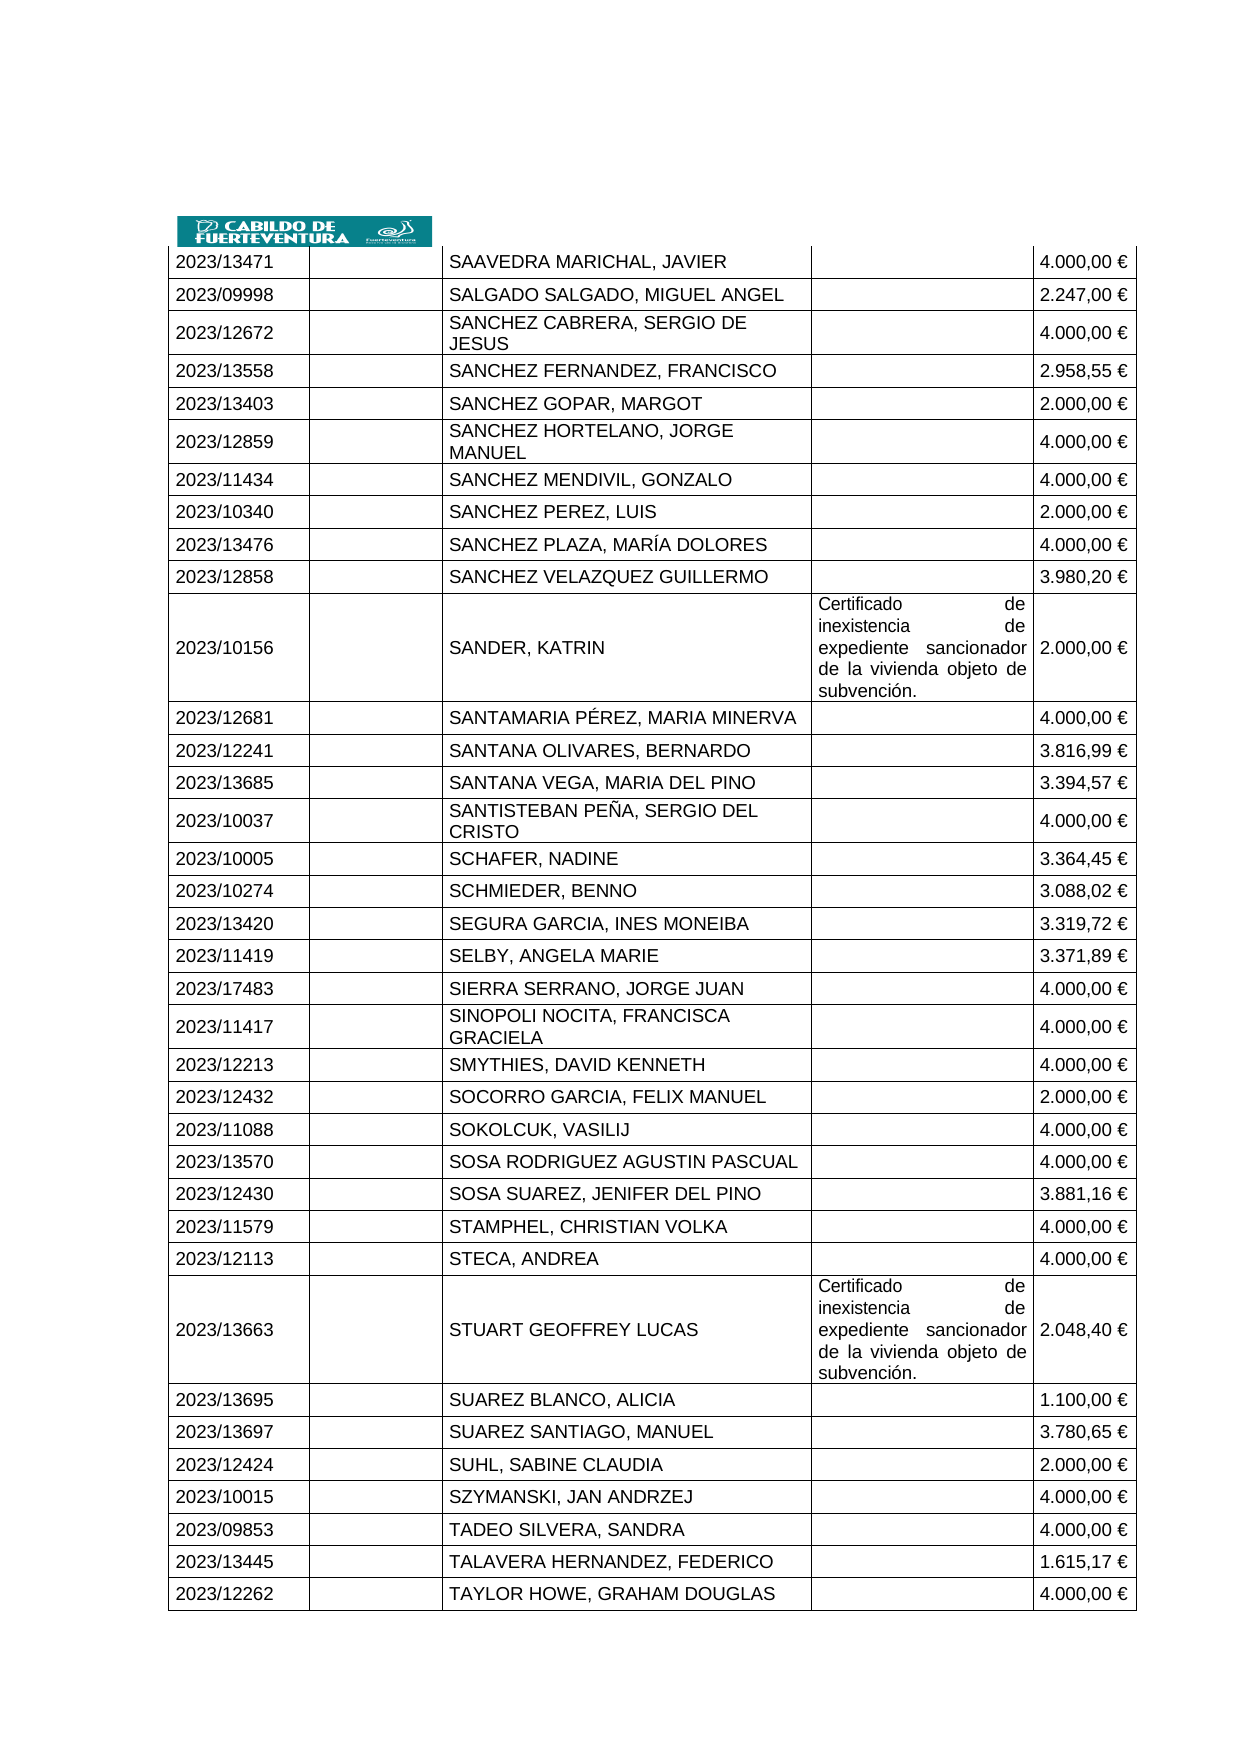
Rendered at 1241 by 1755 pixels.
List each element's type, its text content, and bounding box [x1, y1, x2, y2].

table_cell SELBY, ANGELA MARIE [443, 940, 811, 972]
table_cell [812, 799, 1033, 842]
table_cell 2023/11434 [169, 464, 309, 495]
table_cell 4.000,00 € [1034, 1243, 1136, 1274]
table_cell 2023/10037 [169, 799, 309, 842]
table_cell 2023/10005 [169, 843, 309, 875]
table_cell [812, 1514, 1033, 1545]
table_cell SOSA RODRIGUEZ AGUSTIN PASCUAL [443, 1146, 811, 1178]
table_cell [812, 496, 1033, 528]
table_cell SANCHEZ VELAZQUEZ GUILLERMO [443, 561, 811, 592]
table_cell [812, 1578, 1033, 1610]
table_cell 2.000,00 € [1034, 496, 1136, 528]
table_cell [310, 973, 442, 1004]
table_cell [812, 1449, 1033, 1480]
table_cell 2023/12213 [169, 1049, 309, 1081]
table_cell 2023/09998 [169, 279, 309, 310]
table_cell 2023/13445 [169, 1546, 309, 1577]
table_cell [812, 464, 1033, 495]
table_cell TADEO SILVERA, SANDRA [443, 1514, 811, 1545]
table_cell SZYMANSKI, JAN ANDRZEJ [443, 1481, 811, 1513]
table_cell [310, 1005, 442, 1048]
table_cell 2023/12424 [169, 1449, 309, 1480]
table_cell [812, 1049, 1033, 1081]
table_cell SALGADO SALGADO, MIGUEL ANGEL [443, 279, 811, 310]
table_cell 2023/10274 [169, 876, 309, 907]
table_cell [812, 1114, 1033, 1145]
table_cell [812, 1005, 1033, 1048]
table_cell SANTANA OLIVARES, BERNARDO [443, 735, 811, 766]
table_cell SOKOLCUK, VASILIJ [443, 1114, 811, 1145]
table_cell 2023/12859 [169, 420, 309, 463]
table_cell SMYTHIES, DAVID KENNETH [443, 1049, 811, 1081]
table_cell SANTANA VEGA, MARIA DEL PINO [443, 767, 811, 798]
table_cell [310, 1514, 442, 1545]
table_cell 2023/13685 [169, 767, 309, 798]
table_cell SANCHEZ GOPAR, MARGOT [443, 388, 811, 419]
table_cell [812, 1243, 1033, 1274]
table_cell 2023/12432 [169, 1082, 309, 1113]
table_cell [812, 1481, 1033, 1513]
table_cell 4.000,00 € [1034, 1146, 1136, 1178]
table_cell 1.615,17 € [1034, 1546, 1136, 1577]
table_cell [310, 1417, 442, 1448]
table_cell TALAVERA HERNANDEZ, FEDERICO [443, 1546, 811, 1577]
table_cell 3.881,16 € [1034, 1179, 1136, 1210]
table_cell [812, 355, 1033, 387]
table_cell [310, 908, 442, 939]
table_cell 2023/11088 [169, 1114, 309, 1145]
table_cell [310, 1578, 442, 1610]
table_cell 3.088,02 € [1034, 876, 1136, 907]
table_cell 2.000,00 € [1034, 1082, 1136, 1113]
table_cell SEGURA GARCIA, INES MONEIBA [443, 908, 811, 939]
table_cell 4.000,00 € [1034, 799, 1136, 842]
picture [177, 216, 433, 247]
table_cell 4.000,00 € [1034, 1514, 1136, 1545]
table_cell [310, 767, 442, 798]
table_cell SOCORRO GARCIA, FELIX MANUEL [443, 1082, 811, 1113]
table_cell SANTAMARIA PÉREZ, MARIA MINERVA [443, 702, 811, 733]
table_cell [812, 1082, 1033, 1113]
table_cell 3.394,57 € [1034, 767, 1136, 798]
table_cell 2023/10340 [169, 496, 309, 528]
table_cell 4.000,00 € [1034, 1049, 1136, 1081]
table_cell [310, 876, 442, 907]
table_cell 4.000,00 € [1034, 1005, 1136, 1048]
table_cell 3.319,72 € [1034, 908, 1136, 939]
table_cell [812, 940, 1033, 972]
table_cell SUAREZ BLANCO, ALICIA [443, 1384, 811, 1416]
table_cell 2023/13476 [169, 529, 309, 560]
table_cell STAMPHEL, CHRISTIAN VOLKA [443, 1211, 811, 1242]
table_cell 2023/11417 [169, 1005, 309, 1048]
table_cell 2023/11579 [169, 1211, 309, 1242]
table_cell SCHAFER, NADINE [443, 843, 811, 875]
table_cell [310, 355, 442, 387]
table_cell 2023/12858 [169, 561, 309, 592]
table_cell 2.000,00 € [1034, 594, 1136, 701]
table_cell [812, 311, 1033, 354]
table_cell 2023/12672 [169, 311, 309, 354]
table_cell 2023/12113 [169, 1243, 309, 1274]
table_cell [310, 1211, 442, 1242]
table_cell SOSA SUAREZ, JENIFER DEL PINO [443, 1179, 811, 1210]
table_header 4.000,00 € [1034, 246, 1136, 278]
table_cell SANCHEZ HORTELANO, JORGE MANUEL [443, 420, 811, 463]
table_cell [812, 1384, 1033, 1416]
table_cell 4.000,00 € [1034, 973, 1136, 1004]
table_cell [812, 1146, 1033, 1178]
table_cell 4.000,00 € [1034, 464, 1136, 495]
table_cell 4.000,00 € [1034, 1481, 1136, 1513]
table_cell 4.000,00 € [1034, 1578, 1136, 1610]
table_cell 3.364,45 € [1034, 843, 1136, 875]
table_cell SANDER, KATRIN [443, 594, 811, 701]
table_cell SANCHEZ PLAZA, MARÍA DOLORES [443, 529, 811, 560]
table_cell [310, 1449, 442, 1480]
table_cell 2023/12241 [169, 735, 309, 766]
table_cell SIERRA SERRANO, JORGE JUAN [443, 973, 811, 1004]
table_cell 2023/17483 [169, 973, 309, 1004]
table_cell [310, 529, 442, 560]
table_cell SANTISTEBAN PEÑA, SERGIO DEL CRISTO [443, 799, 811, 842]
table_cell [310, 1082, 442, 1113]
table_cell [812, 279, 1033, 310]
table_cell 2023/13663 [169, 1276, 309, 1383]
table_cell [812, 1546, 1033, 1577]
table_cell [310, 702, 442, 733]
table_cell [812, 767, 1033, 798]
table_cell STUART GEOFFREY LUCAS [443, 1276, 811, 1383]
table_cell [812, 1211, 1033, 1242]
table_cell SINOPOLI NOCITA, FRANCISCA GRACIELA [443, 1005, 811, 1048]
table_cell 4.000,00 € [1034, 1114, 1136, 1145]
table_cell 2023/10015 [169, 1481, 309, 1513]
table_cell [310, 735, 442, 766]
table_cell 2023/13570 [169, 1146, 309, 1178]
table_cell 2.048,40 € [1034, 1276, 1136, 1383]
table_cell 4.000,00 € [1034, 420, 1136, 463]
table_cell Certificado de inexistencia de expediente sancionador de la vivienda objeto de subvención. [812, 594, 1033, 701]
table_cell 2023/13403 [169, 388, 309, 419]
table_cell SCHMIEDER, BENNO [443, 876, 811, 907]
table_cell [812, 561, 1033, 592]
table_cell 4.000,00 € [1034, 529, 1136, 560]
table_cell [812, 529, 1033, 560]
table_cell [310, 1276, 442, 1383]
table_cell 4.000,00 € [1034, 702, 1136, 733]
table_cell [310, 1546, 442, 1577]
table_cell 2023/09853 [169, 1514, 309, 1545]
table_cell [310, 940, 442, 972]
table_cell 1.100,00 € [1034, 1384, 1136, 1416]
table_cell 2023/12681 [169, 702, 309, 733]
table_cell Certificado de inexistencia de expediente sancionador de la vivienda objeto de subvención. [812, 1276, 1033, 1383]
table_cell [812, 735, 1033, 766]
table_header [310, 246, 442, 278]
table_cell 3.816,99 € [1034, 735, 1136, 766]
table_cell 2.000,00 € [1034, 1449, 1136, 1480]
table_cell SANCHEZ FERNANDEZ, FRANCISCO [443, 355, 811, 387]
table_cell [812, 388, 1033, 419]
table_cell [310, 311, 442, 354]
table_cell 2023/12262 [169, 1578, 309, 1610]
table_cell [310, 1114, 442, 1145]
table_cell [310, 464, 442, 495]
table_cell [812, 1179, 1033, 1210]
table_cell 3.980,20 € [1034, 561, 1136, 592]
table_cell [310, 279, 442, 310]
table_cell 2023/13697 [169, 1417, 309, 1448]
table_cell [812, 843, 1033, 875]
table_cell 2.247,00 € [1034, 279, 1136, 310]
table_cell 2.000,00 € [1034, 388, 1136, 419]
table_cell [812, 702, 1033, 733]
table_header SAAVEDRA MARICHAL, JAVIER [443, 246, 811, 278]
table_cell 2023/12430 [169, 1179, 309, 1210]
table_cell [310, 843, 442, 875]
table_cell 3.371,89 € [1034, 940, 1136, 972]
table_cell [310, 1481, 442, 1513]
table_cell TAYLOR HOWE, GRAHAM DOUGLAS [443, 1578, 811, 1610]
table_header 2023/13471 [169, 246, 309, 278]
table_cell 2023/13420 [169, 908, 309, 939]
table_cell [310, 388, 442, 419]
table_cell 2023/13558 [169, 355, 309, 387]
table_cell 2023/11419 [169, 940, 309, 972]
table_cell [812, 908, 1033, 939]
table_cell 2.958,55 € [1034, 355, 1136, 387]
table_cell [812, 420, 1033, 463]
table_cell [310, 1179, 442, 1210]
table_cell [310, 594, 442, 701]
table_cell [310, 496, 442, 528]
table_cell [310, 561, 442, 592]
table_cell [812, 876, 1033, 907]
table_cell SANCHEZ CABRERA, SERGIO DE JESUS [443, 311, 811, 354]
table_cell [310, 799, 442, 842]
table_cell SANCHEZ PEREZ, LUIS [443, 496, 811, 528]
table_cell 4.000,00 € [1034, 311, 1136, 354]
table_header [812, 246, 1033, 278]
table_cell [310, 1243, 442, 1274]
table_cell SUAREZ SANTIAGO, MANUEL [443, 1417, 811, 1448]
table_cell [310, 1146, 442, 1178]
table_cell STECA, ANDREA [443, 1243, 811, 1274]
table_cell 3.780,65 € [1034, 1417, 1136, 1448]
table_cell 4.000,00 € [1034, 1211, 1136, 1242]
table_cell [310, 1384, 442, 1416]
table_cell [812, 973, 1033, 1004]
table_cell [310, 420, 442, 463]
table_cell [310, 1049, 442, 1081]
table_cell 2023/10156 [169, 594, 309, 701]
table_cell [812, 1417, 1033, 1448]
table_cell 2023/13695 [169, 1384, 309, 1416]
table_cell SANCHEZ MENDIVIL, GONZALO [443, 464, 811, 495]
table_cell SUHL, SABINE CLAUDIA [443, 1449, 811, 1480]
